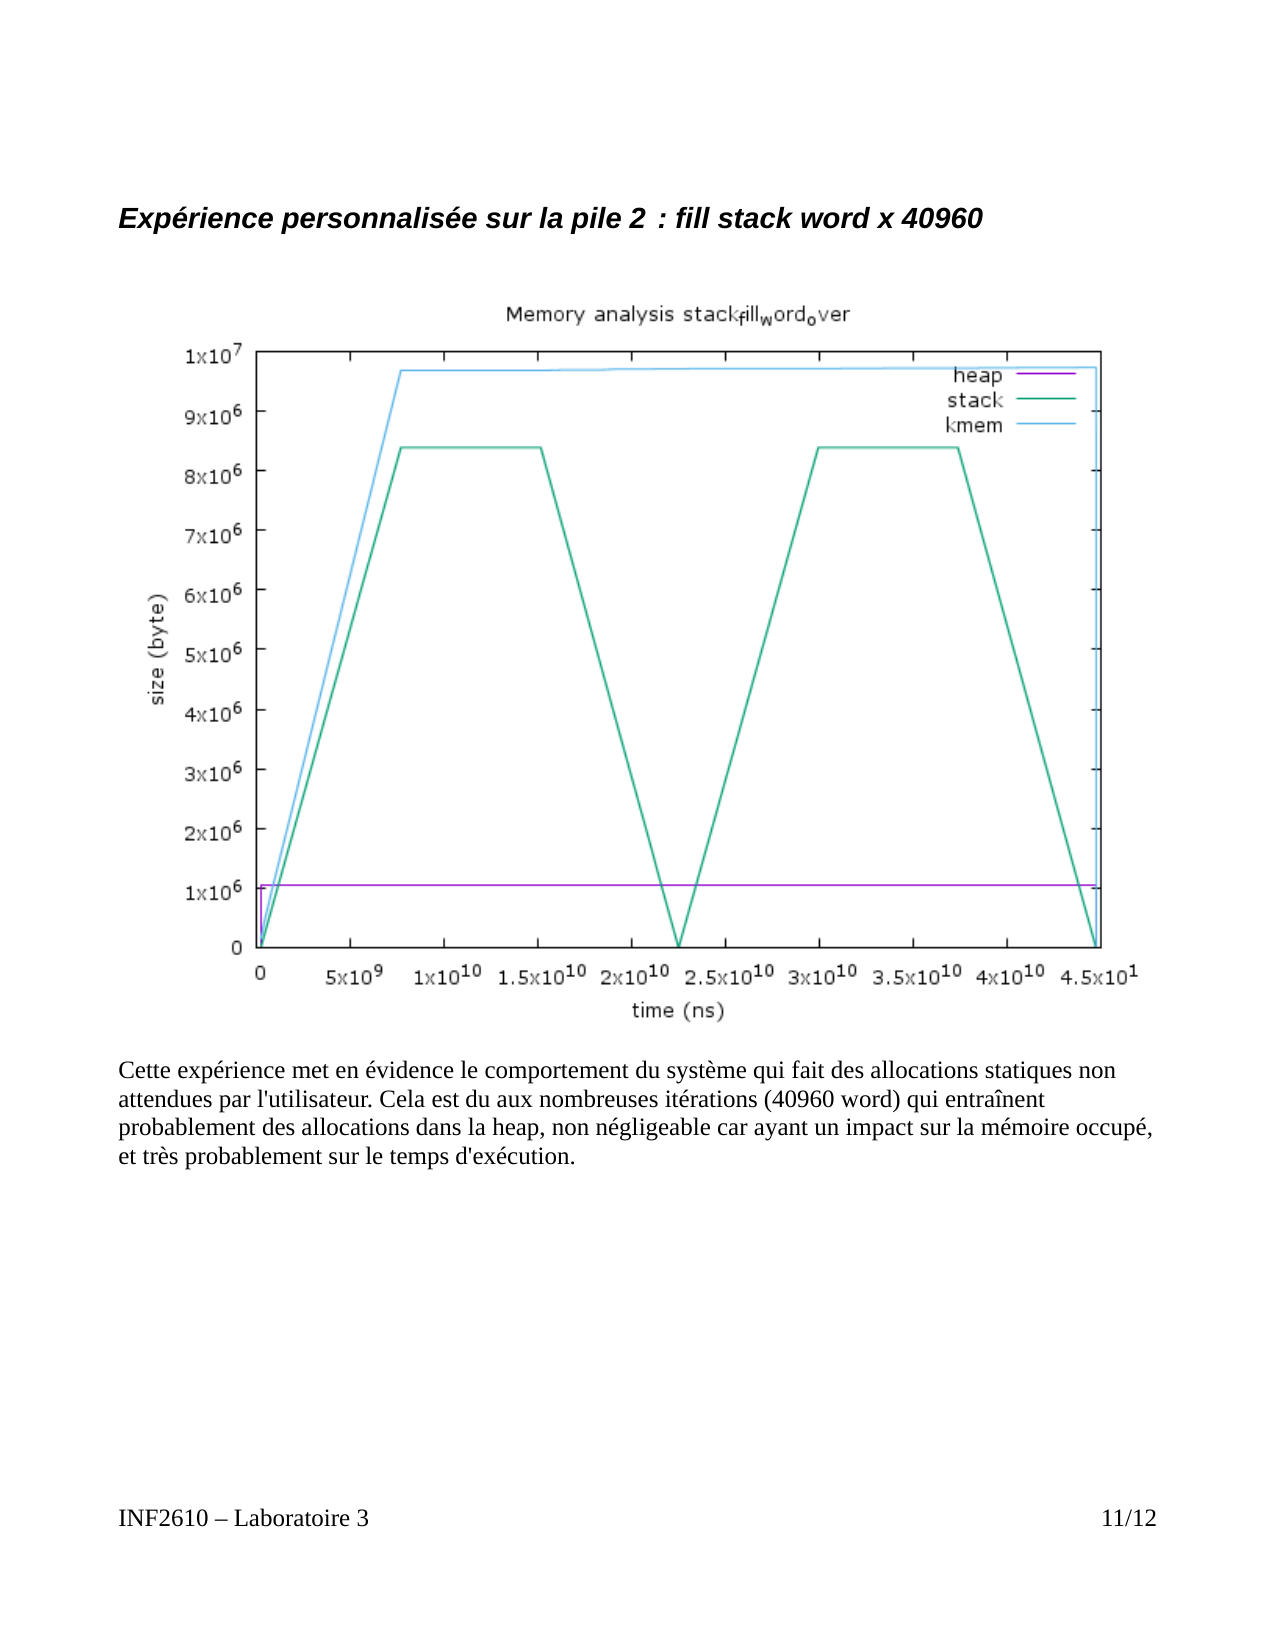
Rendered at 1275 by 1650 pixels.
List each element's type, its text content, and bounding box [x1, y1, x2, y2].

subtitle Expérience personnalisée sur la pile 2 : fill stack word x 40960 [118, 201, 1157, 235]
text Cette expérience met en évidence le comportement du système qui fait des allocations statiques non attendues par l'utilisateur. Cela est du aux nombreuses itérations (40960 word) qui entraînent probablement des allocations dans la heap, non négligeable car ayant un impact sur la mémoire occupé, et très probablement sur le temps d'exécution. [118, 1055, 1157, 1170]
picture [137, 276, 1138, 1027]
